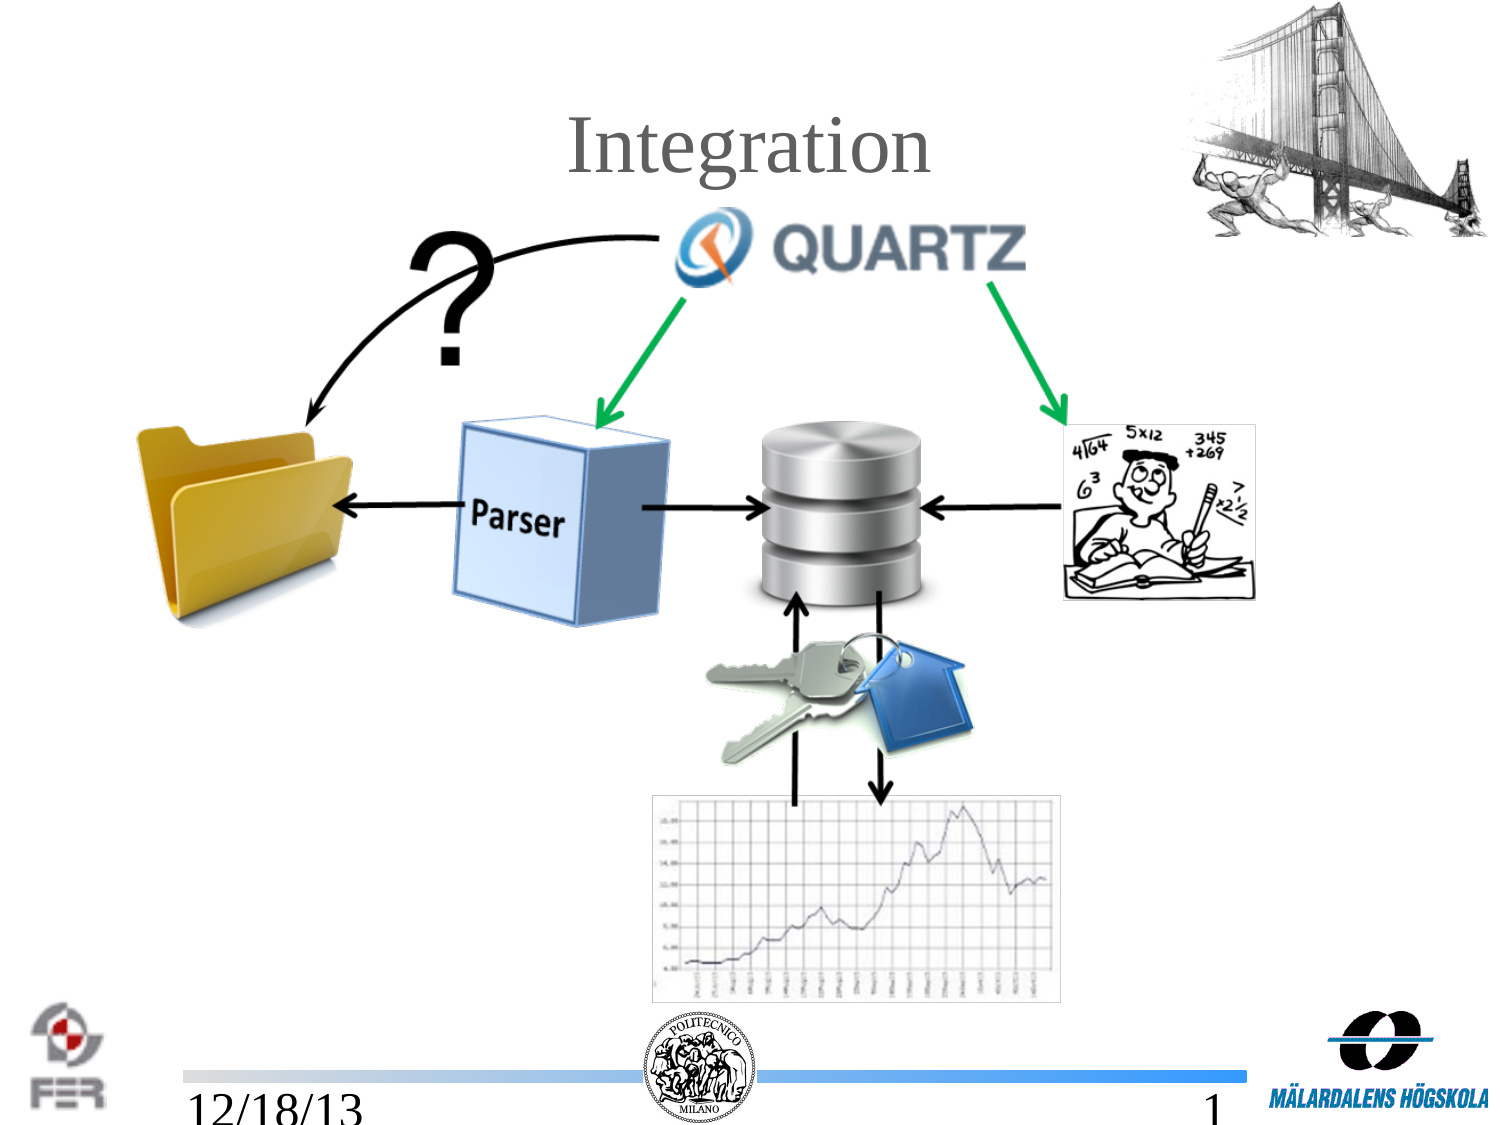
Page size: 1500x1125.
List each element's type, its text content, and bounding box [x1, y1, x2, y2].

picture [643, 1011, 757, 1123]
picture [29, 987, 107, 1125]
picture [1454, 1091, 1459, 1108]
title Integration [75, 45, 1175, 233]
picture [1269, 1011, 1488, 1108]
picture [1435, 1096, 1441, 1104]
text_box 13-12-18 [171, 1070, 396, 1114]
picture [135, 0, 1488, 1004]
picture [1368, 1093, 1374, 1104]
text_box [1186, 1070, 1258, 1114]
